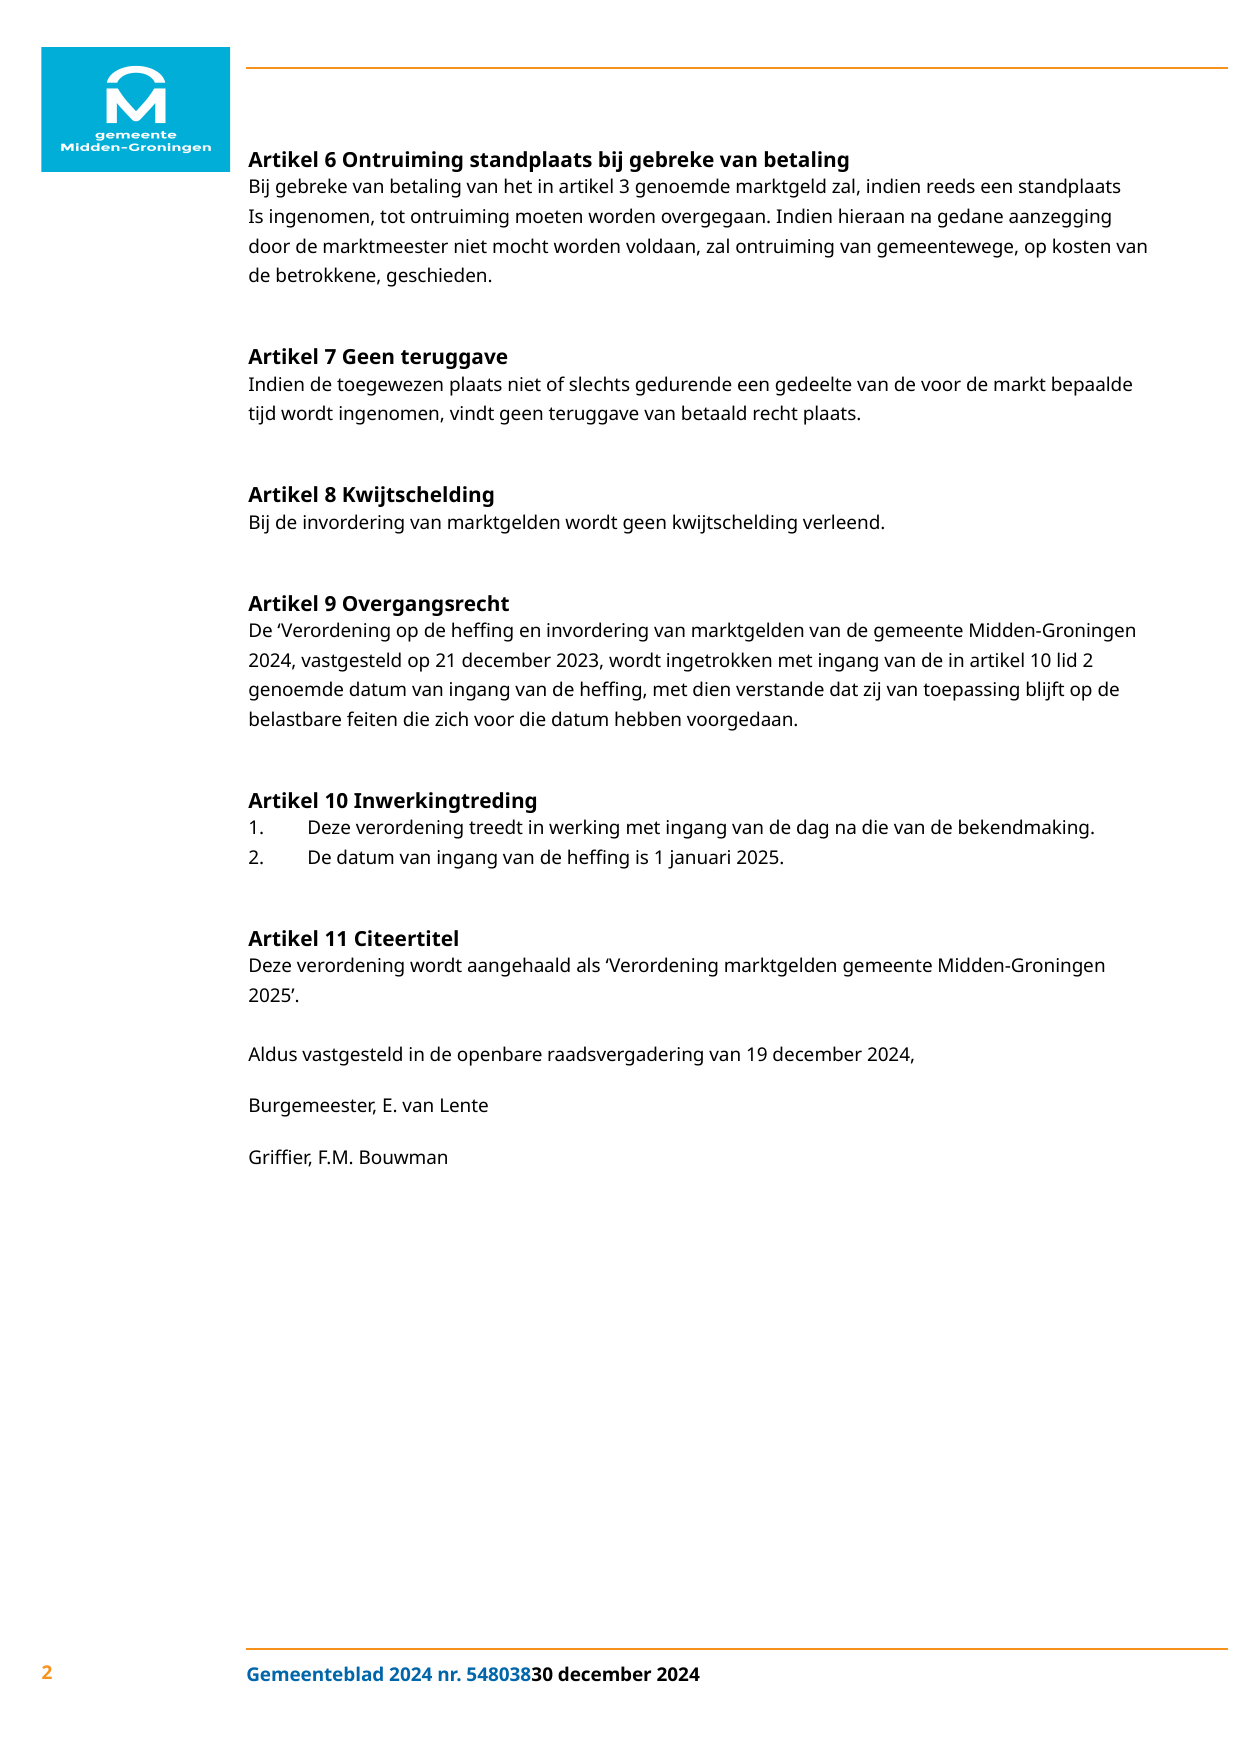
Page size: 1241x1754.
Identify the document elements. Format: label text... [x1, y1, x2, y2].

text Artikel 8 Kwijtschelding [248, 480, 1152, 509]
text Deze verordening wordt aangehaald als ‘Verordening marktgelden gemeente Midden-Groningen 2025’. [248, 952, 1152, 1008]
text Indien de toegewezen plaats niet of slechts gedurende een gedeelte van de voor de markt bepaalde tijd wordt ingenomen, vindt geen teruggave van betaald recht plaats. [248, 371, 1152, 426]
list De datum van ingang van de heffing is 1 januari 2025. [248, 844, 1152, 870]
text De ‘Verordening op de heffing en invordering van marktgelden van de gemeente Midden-Groningen 2024, vastgesteld op 21 december 2023, wordt ingetrokken met ingang van de in artikel 10 lid 2 genoemde datum van ingang van de heffing, met dien verstande dat zij van toepassing blijft op de belastbare feiten die zich voor die datum hebben voorgedaan. [248, 617, 1152, 732]
text Bij gebreke van betaling van het in artikel 3 genoemde marktgeld zal, indien reeds een standplaats [248, 174, 1152, 199]
text Artikel 6 Ontruiming standplaats bij gebreke van betaling [248, 145, 1152, 174]
text Artikel 7 Geen teruggave [248, 342, 1152, 371]
text Bij de invordering van marktgelden wordt geen kwijtschelding verleend. [248, 509, 1152, 534]
text Is ingenomen, tot ontruiming moeten worden overgegaan. Indien hieraan na gedane aanzegging door de marktmeester niet mocht worden voldaan, zal ontruiming van gemeentewege, op kosten van de betrokkene, geschieden. [248, 203, 1152, 288]
picture [107, 89, 165, 122]
text Aldus vastgesteld in de openbare raadsvergadering van 19 december 2024, [248, 1041, 1152, 1067]
picture [108, 66, 164, 82]
text Artikel 11 Citeertitel [248, 924, 1152, 952]
text Artikel 9 Overgangsrecht [248, 589, 1152, 617]
text Griffier, F.M. Bouwman [248, 1144, 1152, 1170]
picture [184, 146, 190, 153]
text Burgemeester, E. van Lente [248, 1093, 1152, 1118]
list Deze verordening treedt in werking met ingang van de dag na die van de bekendmaking. [248, 814, 1152, 840]
text Artikel 10 Inwerkingtreding [248, 786, 1152, 814]
